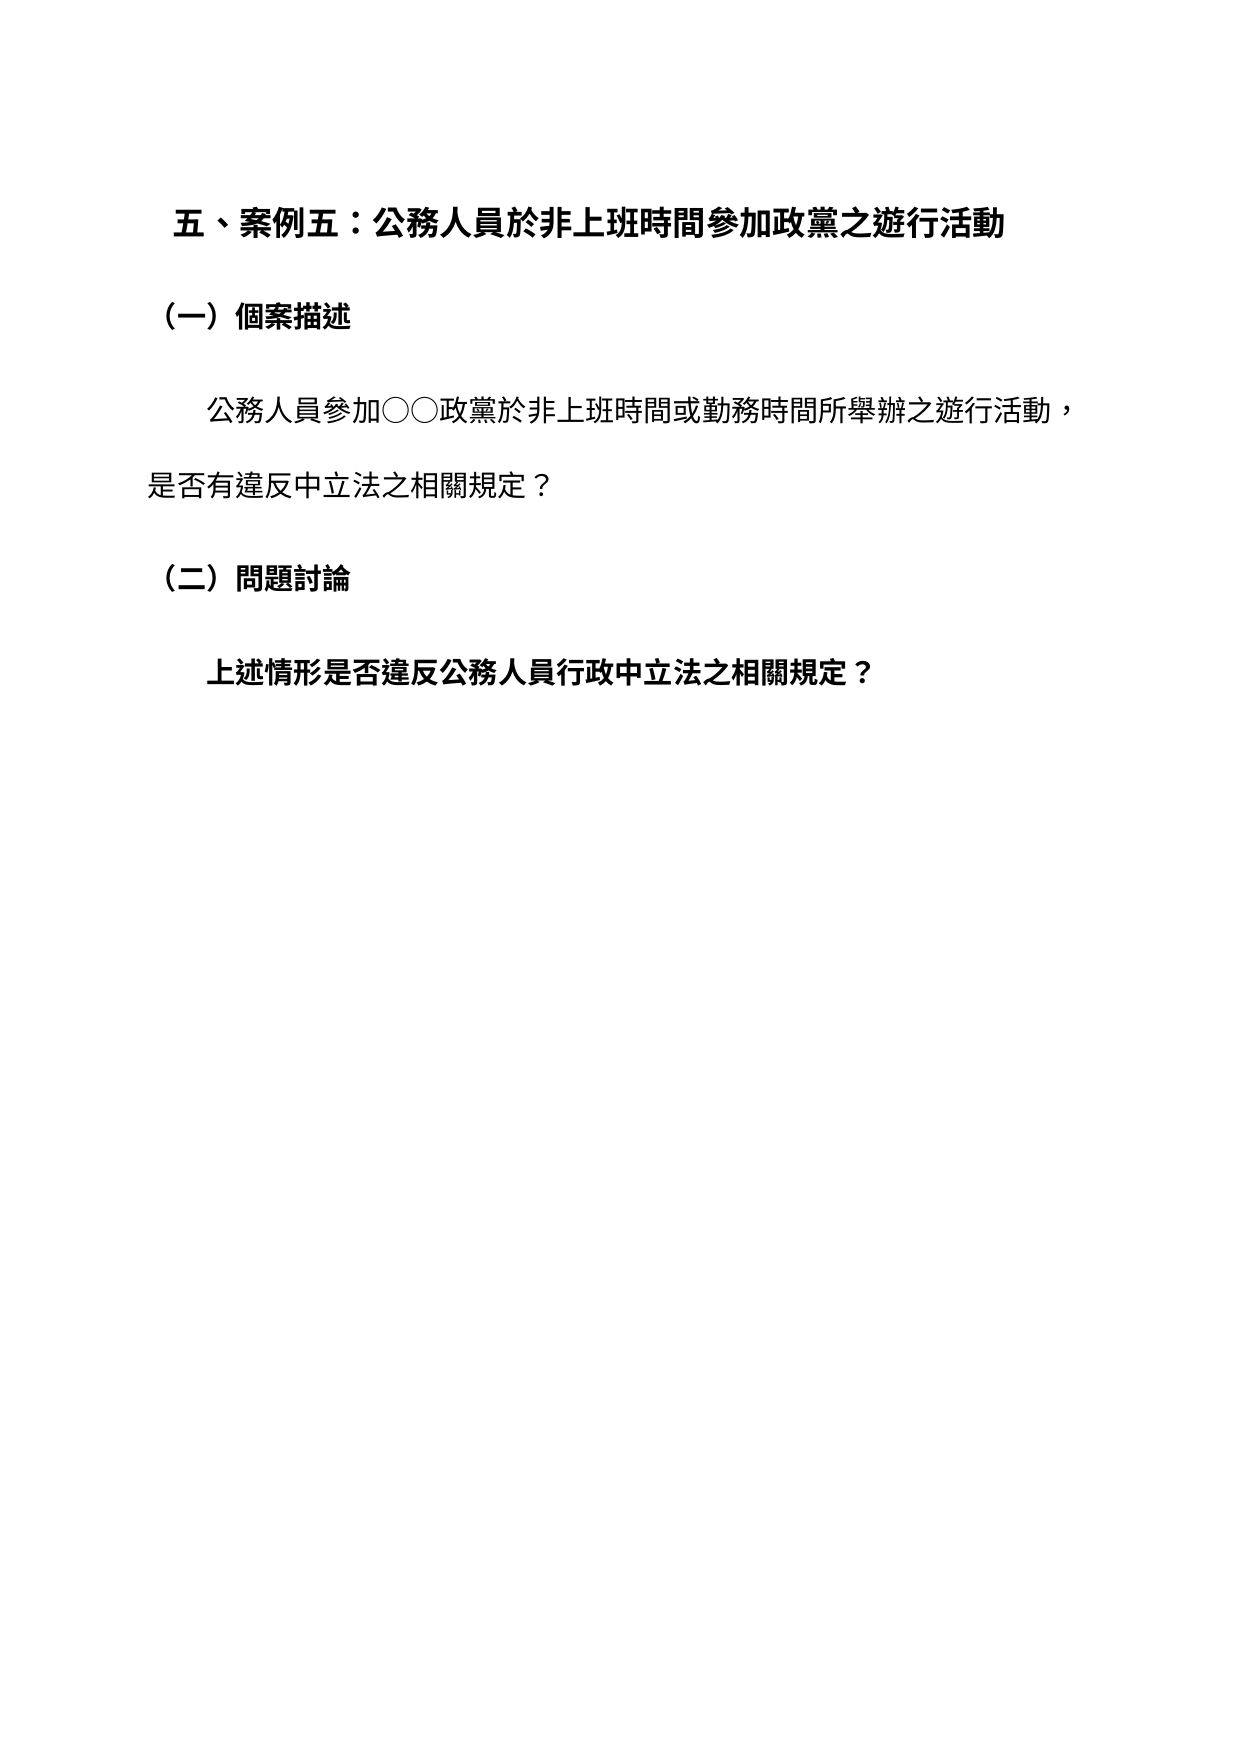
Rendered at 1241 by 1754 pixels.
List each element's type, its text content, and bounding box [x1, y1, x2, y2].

text 公務人員參加○○政黨於非上班時間或勤務時間所舉辦之遊行活動，是否有違反中立法之相關規定？ [148, 371, 1092, 521]
text 上述情形是否違反公務人員行政中立法之相關規定？ [148, 633, 1092, 708]
subtitle 五、案例五：公務人員於非上班時間參加政黨之遊行活動 [172, 183, 1092, 258]
text （二）問題討論 [148, 539, 1092, 614]
text （一）個案描述 [148, 277, 1092, 352]
